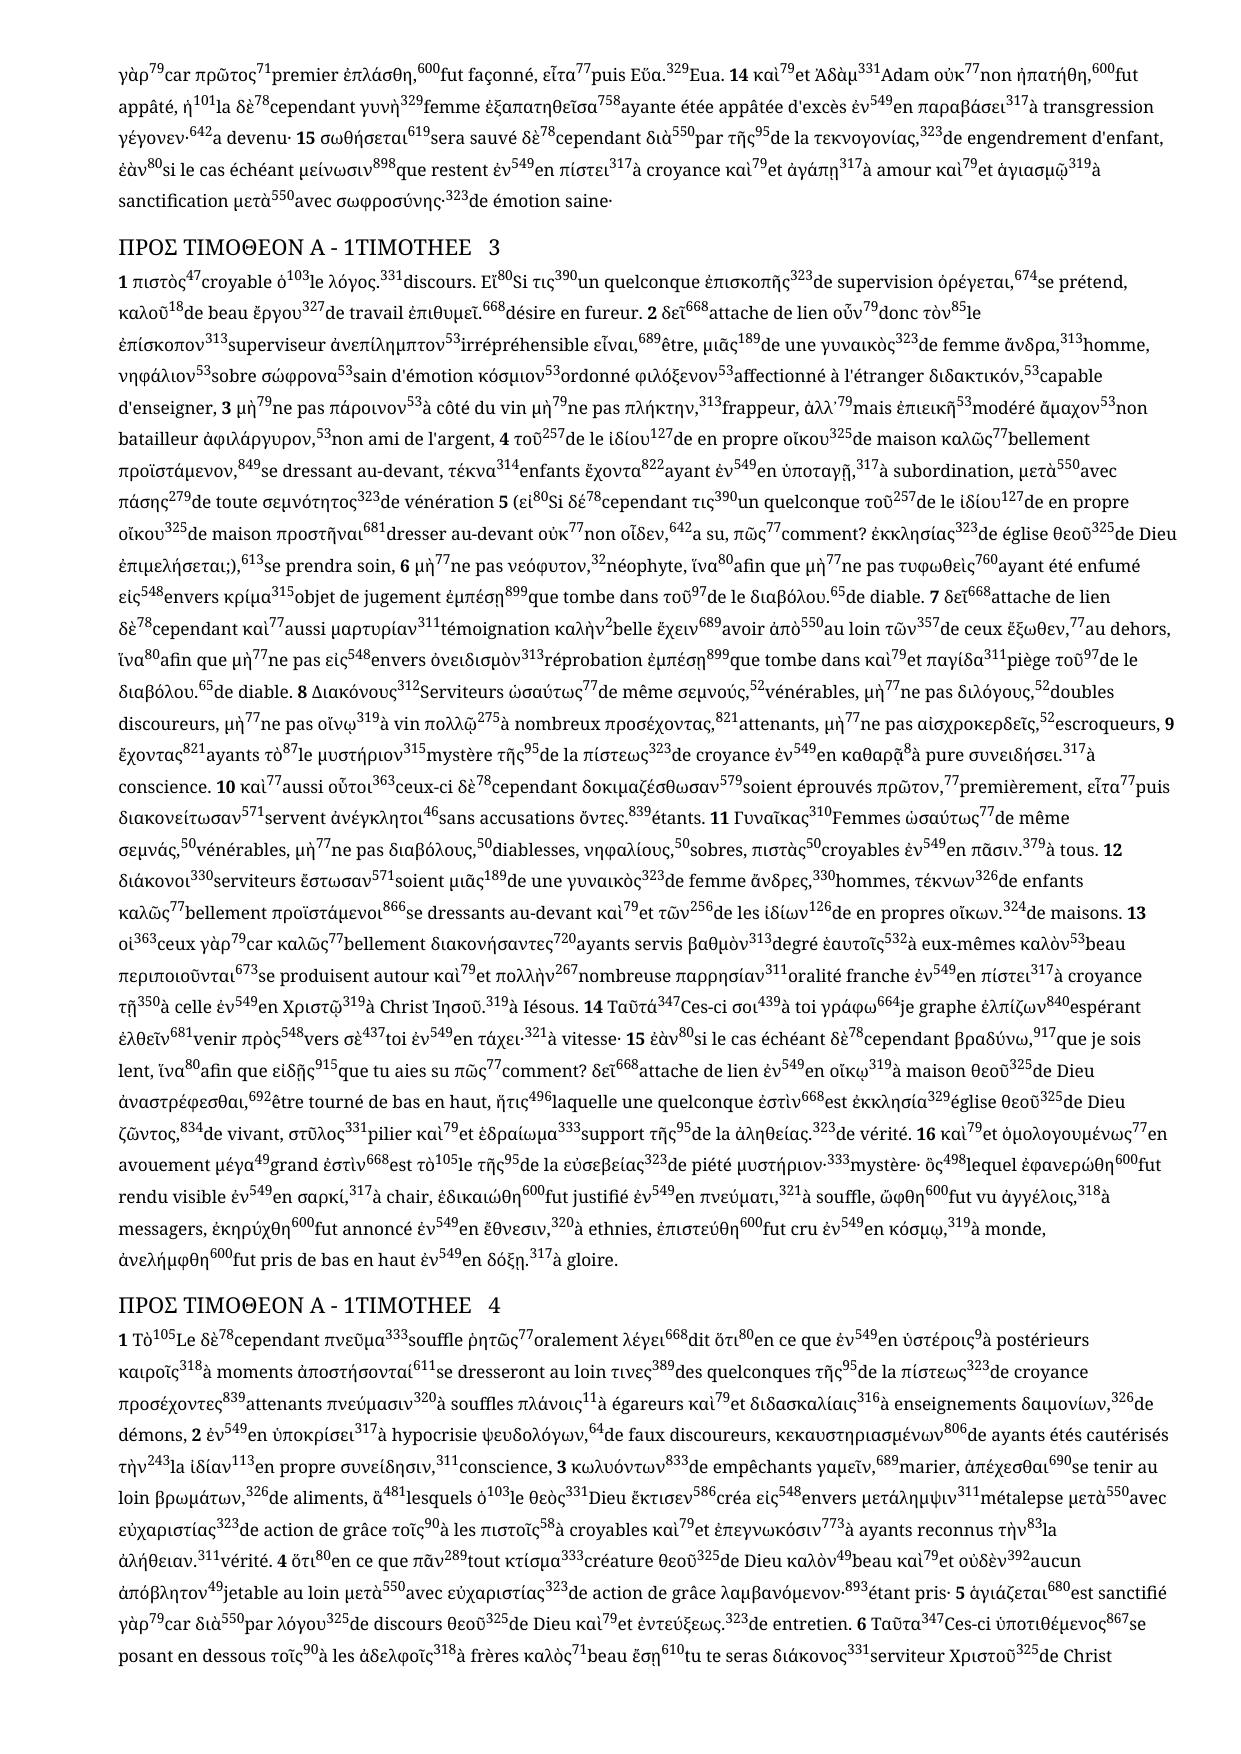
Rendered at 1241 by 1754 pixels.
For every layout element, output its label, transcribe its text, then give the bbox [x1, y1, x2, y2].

text ΠΡΟΣ ΤΙΜΟΘΕΟΝ Α - 1TIMOTHEE 3 [118, 231, 1181, 261]
text ΠΡΟΣ ΤΙΜΟΘΕΟΝ Α - 1TIMOTHEE 4 [118, 1290, 1181, 1320]
text 1 Παρακαλῶ664J'appelle à côté οὖν79donc πρῶτον77premièrement πάντων385de tous ποιεῖσθαι692être fait δεήσεις310supplications προσευχὰς310prières ἐντεύξεις310entretiens εὐχαριστίας310actions de grâces ὑπὲρ550au-dessus πάντων280de tous ἀνθρώπων,324de êtres humains, 2 ὑπὲρ550au-dessus βασιλέων324de rois καὶ79et πάντων280de tous τῶν491de ceux ἐν549en ὑπεροχῇ317à supériorité ὄντων,833de étants, ἵνα80afin que ἤρεμον4paisible καὶ79et ἡσύχιον4tranquille βίον313existence διάγωμεν916que nous menions en séparant ἐν549en πάσῃ273à toute εὐσεβείᾳ317à piété καὶ79et σεμνότητι.317à vénération. 3 τοῦτο366ce-ci καλὸν73beau καὶ79et ἀπόδεκτον73de loin acceptable ἐνώπιον552en devant τοῦ97de le σωτῆρος325de sauveur ἡμῶν423de nous θεοῦ,325de Dieu, 4 ὃς498lequel πάντας268tous ἀνθρώπους312êtres humains θέλει668veut σωθῆναι683être sauvé καὶ79et εἰς548envers ἐπίγνωσιν311reconnaissance ἀληθείας323de vérité ἐλθεῖν.681venir. 5 Εἷς197Un γὰρ79car θεός,331Dieu, εἷς197un καὶ77aussi μεσίτης331médiateur θεοῦ325de Dieu καὶ79et ἀνθρώπων,324de êtres humains, ἄνθρωπος331être humain Χριστὸς331Christ Ἰησοῦς,331Iésous, 6 ὁ364celui δοὺς721ayant donné ἑαυτὸν528lui-même ἀντίλυτρον315en échange de rançon ὑπὲρ550au-dessus πάντων,383de tous, τὸ105le μαρτύριον333témoignage καιροῖς318à moments ἰδίοις.120à en propres. 7 εἰς548envers ὃ482lequel ἐτέθην596je fus posé ἐγὼ431moi κῆρυξ331annonciateur καὶ79et ἀπόστολος,331envoyé, ἀλήθειαν311vérité λέγω664je dis ἐν549en Χριστῷ,319à Christ, οὐ77non ψεύδομαι,670je me mens, διδάσκαλος331enseignant ἐθνῶν326de ethnies ἐν549en πίστει317à croyance καὶ79et ἀληθείᾳ.317à vérité. 8 Βούλομαι670Je m'ai dessein οὖν79donc προσεύχεσθαι690se prier τοὺς84les ἄνδρας312hommes ἐν549en παντὶ275à tout τόπῳ319à lieu ἐπαίροντας821surélevants ὁσίους1sacrées χεῖρας310mains χωρὶς552séparément ὀργῆς323de colère καὶ79et διαλογισμοῦ.325de calcul au-travers. 9 Ὡσαύτως77De même [καὶ]79[et] γυναῖκας310femmes ἐν549en καταστολῇ317à robe de haut en bas κοσμίῳ8à ordonnée μετὰ550avec αἰδοῦς323de pudeur καὶ79et σωφροσύνης323de émotion saine κοσμεῖν689arranger ἑαυτάς,525elles-mêmes, μὴ79ne pas ἐν549en πλέγμασιν320à tresses καὶ79et χρυσῷ,319à or, ἢ79ou μαργαρίταις318à perles ἢ79ou ἱματισμῷ319à habillement d'himation πολυτελεῖ,10à très coûteux, 10 ἀλλ᾽79mais ὃ500lequel πρέπει668est remarquable γυναιξὶν316à femmes ἐπαγγελλομέναις852à se promettantes θεοσέβειαν,311vénérante Dieu, δι᾽550par ἔργων326de travaux ἀγαθῶν.17de bons. 11 Γυνὴ329Femme ἐν549en ἡσυχίᾳ317à tranquillité μανθανέτω572apprenne ἐν549en πάσῃ273à toute ὑποταγῇ·317à subordination· 12 διδάσκειν689enseigner δὲ78cependant γυναικὶ317à femme οὐκ77non ἐπιτρέπω664je permets οὐδὲ79non cependant αὐθεντεῖν689être autorité ἀνδρός,325de homme, ἀλλ᾽79mais εἶναι689être ἐν549en ἡσυχίᾳ.317à tranquillité. 13 Ἀδὰμ331Adam γὰρ79car πρῶτος71premier ἐπλάσθη,600fut façonné, εἶτα77puis Εὕα.329Eua. 14 καὶ79et Ἀδὰμ331Adam οὐκ77non ἠπατήθη,600fut appâté, ἡ101la δὲ78cependant γυνὴ329femme ἐξαπατηθεῖσα758ayante étée appâtée d'excès ἐν549en παραβάσει317à transgression γέγονεν·642a devenu· 15 σωθήσεται619sera sauvé δὲ78cependant διὰ550par τῆς95de la τεκνογονίας,323de engendrement d'enfant, ἐὰν80si le cas échéant μείνωσιν898que restent ἐν549en πίστει317à croyance καὶ79et ἀγάπῃ317à amour καὶ79et ἁγιασμῷ319à sanctification μετὰ550avec σωφροσύνης·323de émotion saine· [118, 59, 1181, 213]
text 1 πιστὸς47croyable ὁ103le λόγος.331discours. Εἴ80Si τις390un quelconque ἐπισκοπῆς323de supervision ὀρέγεται,674se prétend, καλοῦ18de beau ἔργου327de travail ἐπιθυμεῖ.668désire en fureur. 2 δεῖ668attache de lien οὖν79donc τὸν85le ἐπίσκοπον313superviseur ἀνεπίλημπτον53irrépréhensible εἶναι,689être, μιᾶς189de une γυναικὸς323de femme ἄνδρα,313homme, νηφάλιον53sobre σώφρονα53sain d'émotion κόσμιον53ordonné φιλόξενον53affectionné à l'étranger διδακτικόν,53capable d'enseigner, 3 μὴ79ne pas πάροινον53à côté du vin μὴ79ne pas πλήκτην,313frappeur, ἀλλ᾽79mais ἐπιεικῆ53modéré ἄμαχον53non batailleur ἀφιλάργυρον,53non ami de l'argent, 4 τοῦ257de le ἰδίου127de en propre οἴκου325de maison καλῶς77bellement προϊστάμενον,849se dressant au-devant, τέκνα314enfants ἔχοντα822ayant ἐν549en ὑποταγῇ,317à subordination, μετὰ550avec πάσης279de toute σεμνότητος323de vénération 5 (εἰ80Si δέ78cependant τις390un quelconque τοῦ257de le ἰδίου127de en propre οἴκου325de maison προστῆναι681dresser au-devant οὐκ77non οἶδεν,642a su, πῶς77comment? ἐκκλησίας323de église θεοῦ325de Dieu ἐπιμελήσεται;),613se prendra soin, 6 μὴ77ne pas νεόφυτον,32néophyte, ἵνα80afin que μὴ77ne pas τυφωθεὶς760ayant été enfumé εἰς548envers κρίμα315objet de jugement ἐμπέσῃ899que tombe dans τοῦ97de le διαβόλου.65de diable. 7 δεῖ668attache de lien δὲ78cependant καὶ77aussi μαρτυρίαν311témoignation καλὴν2belle ἔχειν689avoir ἀπὸ550au loin τῶν357de ceux ἔξωθεν,77au dehors, ἵνα80afin que μὴ77ne pas εἰς548envers ὀνειδισμὸν313réprobation ἐμπέσῃ899que tombe dans καὶ79et παγίδα311piège τοῦ97de le διαβόλου.65de diable. 8 Διακόνους312Serviteurs ὡσαύτως77de même σεμνούς,52vénérables, μὴ77ne pas διλόγους,52doubles discoureurs, μὴ77ne pas οἴνῳ319à vin πολλῷ275à nombreux προσέχοντας,821attenants, μὴ77ne pas αἰσχροκερδεῖς,52escroqueurs, 9 ἔχοντας821ayants τὸ87le μυστήριον315mystère τῆς95de la πίστεως323de croyance ἐν549en καθαρᾷ8à pure συνειδήσει.317à conscience. 10 καὶ77aussi οὗτοι363ceux-ci δὲ78cependant δοκιμαζέσθωσαν579soient éprouvés πρῶτον,77premièrement, εἶτα77puis διακονείτωσαν571servent ἀνέγκλητοι46sans accusations ὄντες.839étants. 11 Γυναῖκας310Femmes ὡσαύτως77de même σεμνάς,50vénérables, μὴ77ne pas διαβόλους,50diablesses, νηφαλίους,50sobres, πιστὰς50croyables ἐν549en πᾶσιν.379à tous. 12 διάκονοι330serviteurs ἔστωσαν571soient μιᾶς189de une γυναικὸς323de femme ἄνδρες,330hommes, τέκνων326de enfants καλῶς77bellement προϊστάμενοι866se dressants au-devant καὶ79et τῶν256de les ἰδίων126de en propres οἴκων.324de maisons. 13 οἱ363ceux γὰρ79car καλῶς77bellement διακονήσαντες720ayants servis βαθμὸν313degré ἑαυτοῖς532à eux-mêmes καλὸν53beau περιποιοῦνται673se produisent autour καὶ79et πολλὴν267nombreuse παρρησίαν311oralité franche ἐν549en πίστει317à croyance τῇ350à celle ἐν549en Χριστῷ319à Christ Ἰησοῦ.319à Iésous. 14 Ταῦτά347Ces-ci σοι439à toi γράφω664je graphe ἐλπίζων840espérant ἐλθεῖν681venir πρὸς548vers σὲ437toi ἐν549en τάχει·321à vitesse· 15 ἐὰν80si le cas échéant δὲ78cependant βραδύνω,917que je sois lent, ἵνα80afin que εἰδῇς915que tu aies su πῶς77comment? δεῖ668attache de lien ἐν549en οἴκῳ319à maison θεοῦ325de Dieu ἀναστρέφεσθαι,692être tourné de bas en haut, ἥτις496laquelle une quelconque ἐστὶν668est ἐκκλησία329église θεοῦ325de Dieu ζῶντος,834de vivant, στῦλος331pilier καὶ79et ἑδραίωμα333support τῆς95de la ἀληθείας.323de vérité. 16 καὶ79et ὁμολογουμένως77en avouement μέγα49grand ἐστὶν668est τὸ105le τῆς95de la εὐσεβείας323de piété μυστήριον·333mystère· ὃς498lequel ἐφανερώθη600fut rendu visible ἐν549en σαρκί,317à chair, ἐδικαιώθη600fut justifié ἐν549en πνεύματι,321à souffle, ὤφθη600fut vu ἀγγέλοις,318à messagers, ἐκηρύχθη600fut annoncé ἐν549en ἔθνεσιν,320à ethnies, ἐπιστεύθη600fut cru ἐν549en κόσμῳ,319à monde, ἀνελήμφθη600fut pris de bas en haut ἐν549en δόξῃ.317à gloire. [118, 266, 1181, 1272]
text 1 Τὸ105Le δὲ78cependant πνεῦμα333souffle ῥητῶς77oralement λέγει668dit ὅτι80en ce que ἐν549en ὑστέροις9à postérieurs καιροῖς318à moments ἀποστήσονταί611se dresseront au loin τινες389des quelconques τῆς95de la πίστεως323de croyance προσέχοντες839attenants πνεύμασιν320à souffles πλάνοις11à égareurs καὶ79et διδασκαλίαις316à enseignements δαιμονίων,326de démons, 2 ἐν549en ὑποκρίσει317à hypocrisie ψευδολόγων,64de faux discoureurs, κεκαυστηριασμένων806de ayants étés cautérisés τὴν243la ἰδίαν113en propre συνείδησιν,311conscience, 3 κωλυόντων833de empêchants γαμεῖν,689marier, ἀπέχεσθαι690se tenir au loin βρωμάτων,326de aliments, ἃ481lesquels ὁ103le θεὸς331Dieu ἔκτισεν586créa εἰς548envers μετάλημψιν311métalepse μετὰ550avec εὐχαριστίας323de action de grâce τοῖς90à les πιστοῖς58à croyables καὶ79et ἐπεγνωκόσιν773à ayants reconnus τὴν83la ἀλήθειαν.311vérité. 4 ὅτι80en ce que πᾶν289tout κτίσμα333créature θεοῦ325de Dieu καλὸν49beau καὶ79et οὐδὲν392aucun ἀπόβλητον49jetable au loin μετὰ550avec εὐχαριστίας323de action de grâce λαμβανόμενον·893étant pris· 5 ἁγιάζεται680est sanctifié γὰρ79car διὰ550par λόγου325de discours θεοῦ325de Dieu καὶ79et ἐντεύξεως.323de entretien. 6 Ταῦτα347Ces-ci ὑποτιθέμενος867se posant en dessous τοῖς90à les ἀδελφοῖς318à frères καλὸς71beau ἔσῃ610tu te seras διάκονος331serviteur Χριστοῦ325de Christ Ἰησοῦ,325de Iésous, ἐντρεφόμενος891étant nourri dans τοῖς90à les λόγοις318à discours τῆς95de la πίστεως323de croyance καὶ79et τῆς95de la καλῆς14de belle διδασκαλίας323de enseignement ᾗ484à laquelle παρηκολούθηκας·640tu as suivi à côté· 7 τοὺς84les δὲ78cependant βεβήλους3profanes καὶ79et γραώδεις3de vieilles femmes μύθους312mythes παραιτοῦ.574te demande à côté. Γύμναζε570Gymnastique δὲ78cependant σεαυτὸν516toi-même πρὸς548vers εὐσέβειαν·311piété· 8 ἡ101la γὰρ79car σωματικὴ20corporelle γυμνασία329gymnase πρὸς548vers ὀλίγον373peu ἐστὶν668est ὠφέλιμος,45profitable, ἡ101la δὲ78cependant εὐσέβεια329piété πρὸς548vers πάντα374tous ὠφέλιμός45profitable ἐστιν668est ἐπαγγελίαν311promesse ἔχουσα838ayante ζωῆς323de vie τῆς356de celle νῦν77maintenant καὶ79et τῆς356de celle μελλούσης.832de imminante. 9 πιστὸς71croyable ὁ103le λόγος331discours καὶ79et πάσης279de toute ἀποδοχῆς323de large acceptation ἄξιος·71digne· 10 εἰς548envers τοῦτο348ce-ci γὰρ79car κοπιῶμεν663nous peinons καὶ79et ἀγωνιζόμεθα,669nous nous combattons, ὅτι80en ce que ἠλπίκαμεν637nous avons espéré ἐπὶ549sur θεῷ319à Dieu ζῶντι,828à vivant, ὅς498lequel ἐστιν668est σωτὴρ331sauveur πάντων280de tous ἀνθρώπων324de êtres humains μάλιστα77surtout πιστῶν.64de croyables. 11 Παράγγελλε570Message à côté ταῦτα347ces-ci καὶ79et δίδασκε.570enseigne. 12 Μηδείς390Pas un σου442de toi τῆς95de la νεότητος323de jeunesse καταφρονείτω,572méprise, ἀλλὰ79mais τύπος331modèle frappé γίνου574te deviens τῶν96de les πιστῶν64de croyables ἐν549en λόγῳ,319à discours, ἐν549en ἀναστροφῇ,317à retournement de bas en haut, ἐν549en ἀγάπῃ,317à amour, ἐν549en πίστει,317à croyance, ἐν549en ἁγνείᾳ.317à chasteté. 13 ἕως80jusqu'à ce que ἔρχομαι670je me viens πρόσεχε570attiens τῇ89à la ἀναγνώσει,317à prise de connaissance, τῇ89à la παρακλήσει,317à appel à côté, τῇ89à la διδασκαλίᾳ.317à enseignement. 14 μὴ77ne pas ἀμέλει570néglige τοῦ99de le ἐν549en σοὶ439à toi χαρίσματος,327de don de grâce, ὃ500lequel ἐδόθη600fut donné σοι439à toi διὰ550par προφητείας323de prophétie μετὰ550avec ἐπιθέσεως323de surposition τῶν94de les χειρῶν322de mains τοῦ99de le πρεσβυτερίου.327de corps des anciens. 15 ταῦτα347ces-ci μελέτα,570occupe, ἐν549en τούτοις353à ces-ci ἴσθι,570sois, ἵνα80afin que σου442de toi ἡ101la προκοπὴ329progression φανερὰ45visible ᾖ921que soit πᾶσιν.377à tous. 16 ἔπεχε570aie sur σεαυτῷ520à toi-même καὶ79et τῇ89à la διδασκαλίᾳ,317à enseignement, ἐπίμενε570reste sur αὐτοῖς·459à eux· τοῦτο348ce-ci γὰρ79car ποιῶν840faisant καὶ79et σεαυτὸν516toi-même σώσεις604tu sauveras καὶ79et τοὺς345ceux ἀκούοντάς821écoutants σου.442de toi. [118, 1324, 1181, 1667]
